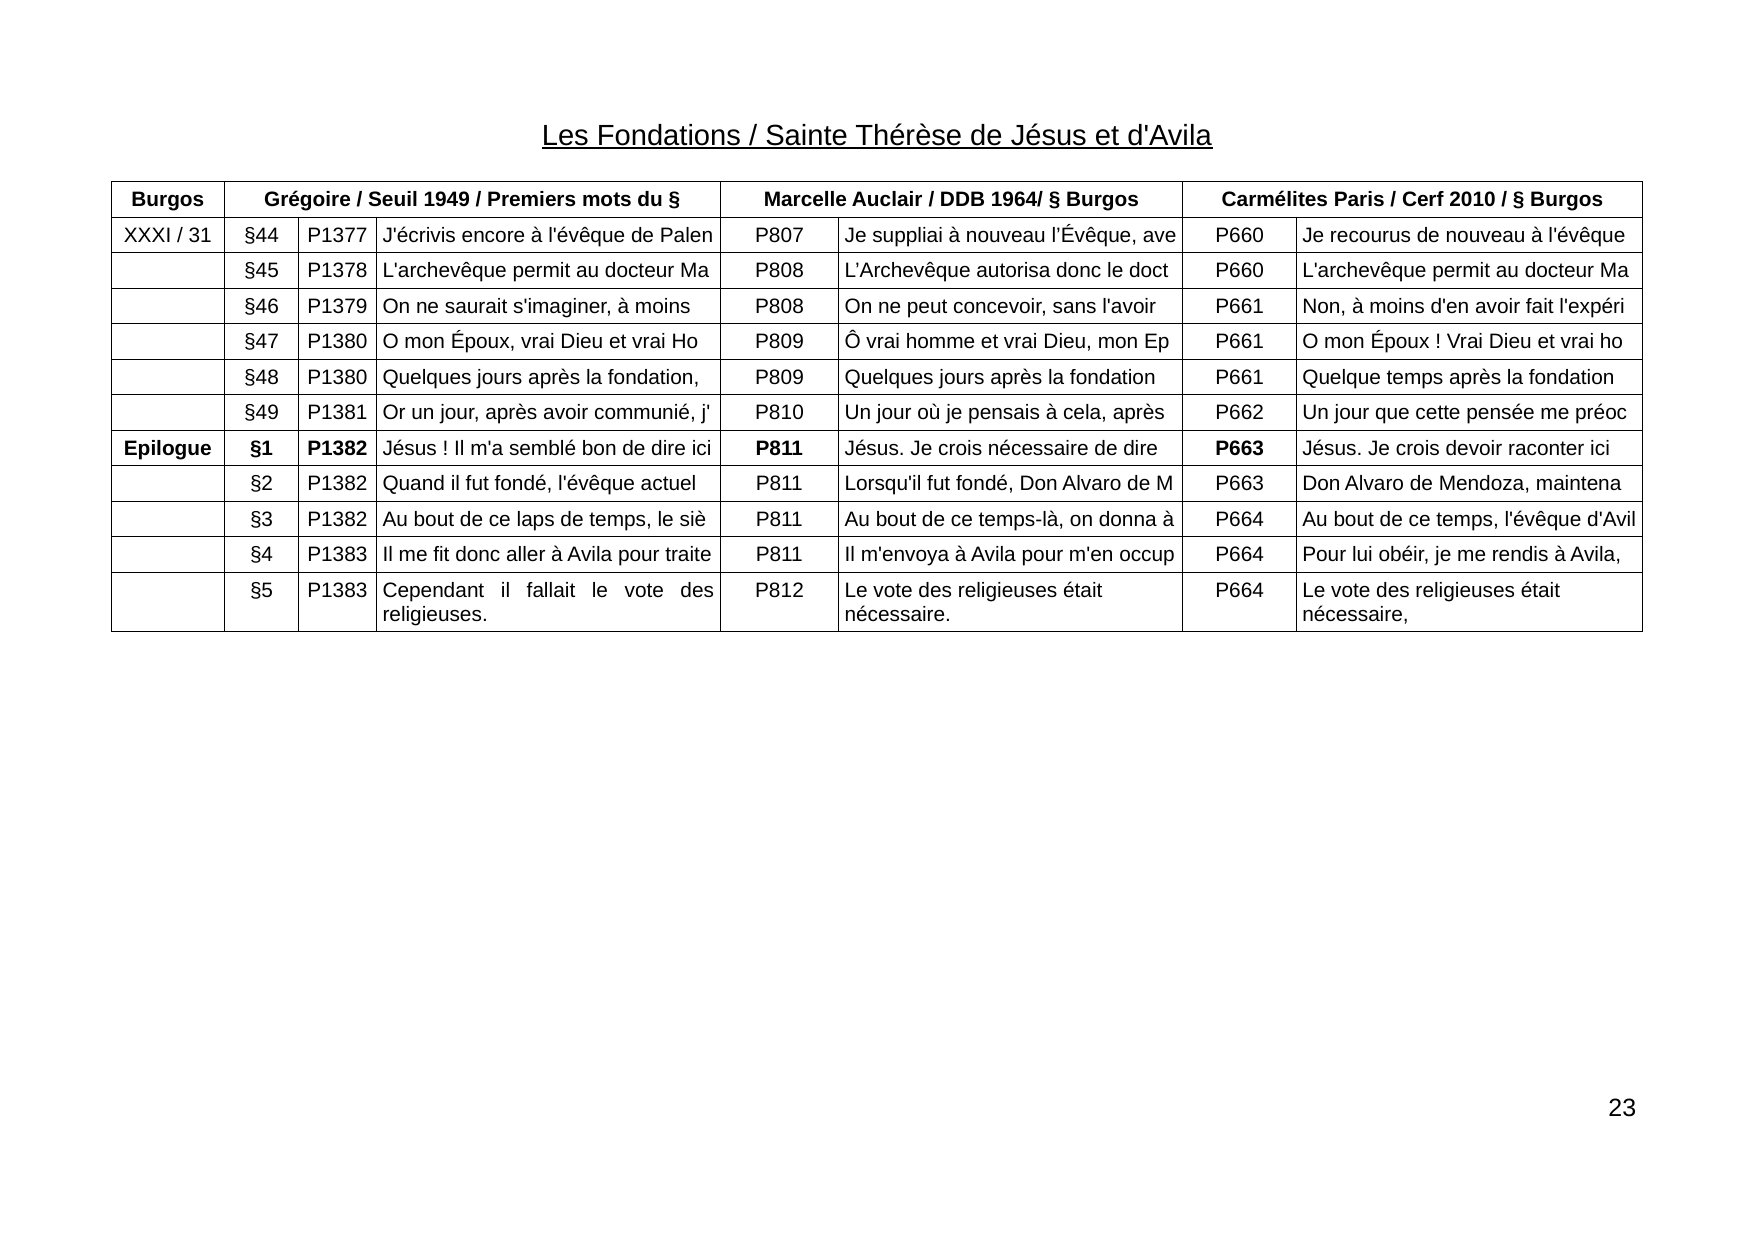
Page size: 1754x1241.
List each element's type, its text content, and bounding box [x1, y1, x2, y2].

table_cell [112, 537, 224, 572]
table_cell §47 [225, 324, 298, 359]
table_cell P1380 [299, 360, 376, 394]
table_cell P1382 [299, 466, 376, 501]
table_cell P809 [721, 324, 838, 359]
table_cell §2 [225, 466, 298, 501]
table_cell §4 [225, 537, 298, 572]
table_cell P1379 [299, 289, 376, 323]
table_cell Jésus ! Il m'a semblé bon de dire ici [377, 431, 720, 465]
table_cell Quelque temps après la fondation [1297, 360, 1642, 394]
table_cell P664 [1183, 573, 1296, 631]
table_cell P661 [1183, 289, 1296, 323]
table_cell Au bout de ce laps de temps, le siè [377, 502, 720, 536]
table_cell Il me fit donc aller à Avila pour traite [377, 537, 720, 572]
table_cell Ô vrai homme et vrai Dieu, mon Ep [839, 324, 1182, 359]
table_cell Le vote des religieuses était nécessaire. [839, 573, 1182, 631]
table_cell P661 [1183, 324, 1296, 359]
table_cell P1383 [299, 537, 376, 572]
table_cell Cependant il fallait le vote des religieuses. [377, 573, 720, 631]
table_cell Marcelle Auclair / DDB 1964/ § Burgos [721, 182, 1182, 217]
table_cell O mon Époux ! Vrai Dieu et vrai ho [1297, 324, 1642, 359]
table_cell P1382 [299, 431, 376, 465]
table_cell P808 [721, 289, 838, 323]
table_cell L’Archevêque autorisa donc le doct [839, 253, 1182, 288]
table_cell P811 [721, 537, 838, 572]
table_cell Epilogue [112, 431, 224, 465]
table_cell §46 [225, 289, 298, 323]
table_cell XXXI / 31 [112, 218, 224, 252]
table_cell Quelques jours après la fondation, [377, 360, 720, 394]
table_cell Quand il fut fondé, l'évêque actuel [377, 466, 720, 501]
table_cell Jésus. Je crois devoir raconter ici [1297, 431, 1642, 465]
table_cell Carmélites Paris / Cerf 2010 / § Burgos [1183, 182, 1642, 217]
table_cell Un jour que cette pensée me préoc [1297, 395, 1642, 430]
table_cell [112, 253, 224, 288]
table_cell Au bout de ce temps, l'évêque d'Avil [1297, 502, 1642, 536]
table_cell §44 [225, 218, 298, 252]
table_cell P1380 [299, 324, 376, 359]
table_cell Don Alvaro de Mendoza, maintena [1297, 466, 1642, 501]
table_cell [112, 573, 224, 631]
table_cell Jésus. Je crois nécessaire de dire [839, 431, 1182, 465]
table_cell Lorsqu'il fut fondé, Don Alvaro de M [839, 466, 1182, 501]
table_cell O mon Époux, vrai Dieu et vrai Ho [377, 324, 720, 359]
table_cell P663 [1183, 466, 1296, 501]
table_cell §5 [225, 573, 298, 631]
table_cell [112, 502, 224, 536]
table_cell §45 [225, 253, 298, 288]
table_cell P660 [1183, 253, 1296, 288]
table_cell Or un jour, après avoir communié, j' [377, 395, 720, 430]
table_cell Au bout de ce temps-là, on donna à [839, 502, 1182, 536]
table_cell P811 [721, 431, 838, 465]
table_cell P1381 [299, 395, 376, 430]
table_cell P808 [721, 253, 838, 288]
table_cell P662 [1183, 395, 1296, 430]
table_cell P664 [1183, 502, 1296, 536]
table_cell §49 [225, 395, 298, 430]
table_cell [112, 360, 224, 394]
table_cell Je recourus de nouveau à l'évêque [1297, 218, 1642, 252]
table_cell Le vote des religieuses était nécessaire, [1297, 573, 1642, 631]
table_cell Un jour où je pensais à cela, après [839, 395, 1182, 430]
table_cell P812 [721, 573, 838, 631]
table_cell P811 [721, 502, 838, 536]
table_cell Je suppliai à nouveau l’Évêque, ave [839, 218, 1182, 252]
table_cell Grégoire / Seuil 1949 / Premiers mots du § [225, 182, 720, 217]
table_cell P810 [721, 395, 838, 430]
table_cell P809 [721, 360, 838, 394]
table_cell P1383 [299, 573, 376, 631]
table_cell [112, 395, 224, 430]
table_cell P661 [1183, 360, 1296, 394]
table_cell L'archevêque permit au docteur Ma [377, 253, 720, 288]
table_cell [112, 324, 224, 359]
table_cell P664 [1183, 537, 1296, 572]
table_cell Il m'envoya à Avila pour m'en occup [839, 537, 1182, 572]
table_cell Burgos [112, 182, 224, 217]
table_cell P811 [721, 466, 838, 501]
table_cell P1378 [299, 253, 376, 288]
table_cell P807 [721, 218, 838, 252]
table_cell L'archevêque permit au docteur Ma [1297, 253, 1642, 288]
table_cell [112, 466, 224, 501]
table_cell Quelques jours après la fondation [839, 360, 1182, 394]
table_cell P663 [1183, 431, 1296, 465]
table_cell On ne peut concevoir, sans l'avoir [839, 289, 1182, 323]
table_cell Pour lui obéir, je me rendis à Avila, [1297, 537, 1642, 572]
table_cell On ne saurait s'imaginer, à moins [377, 289, 720, 323]
table_cell J'écrivis encore à l'évêque de Palen [377, 218, 720, 252]
table_cell [112, 289, 224, 323]
table_cell §1 [225, 431, 298, 465]
table_cell P1377 [299, 218, 376, 252]
table_cell Non, à moins d'en avoir fait l'expéri [1297, 289, 1642, 323]
table_cell P1382 [299, 502, 376, 536]
table_cell §48 [225, 360, 298, 394]
table_cell P660 [1183, 218, 1296, 252]
table_cell §3 [225, 502, 298, 536]
